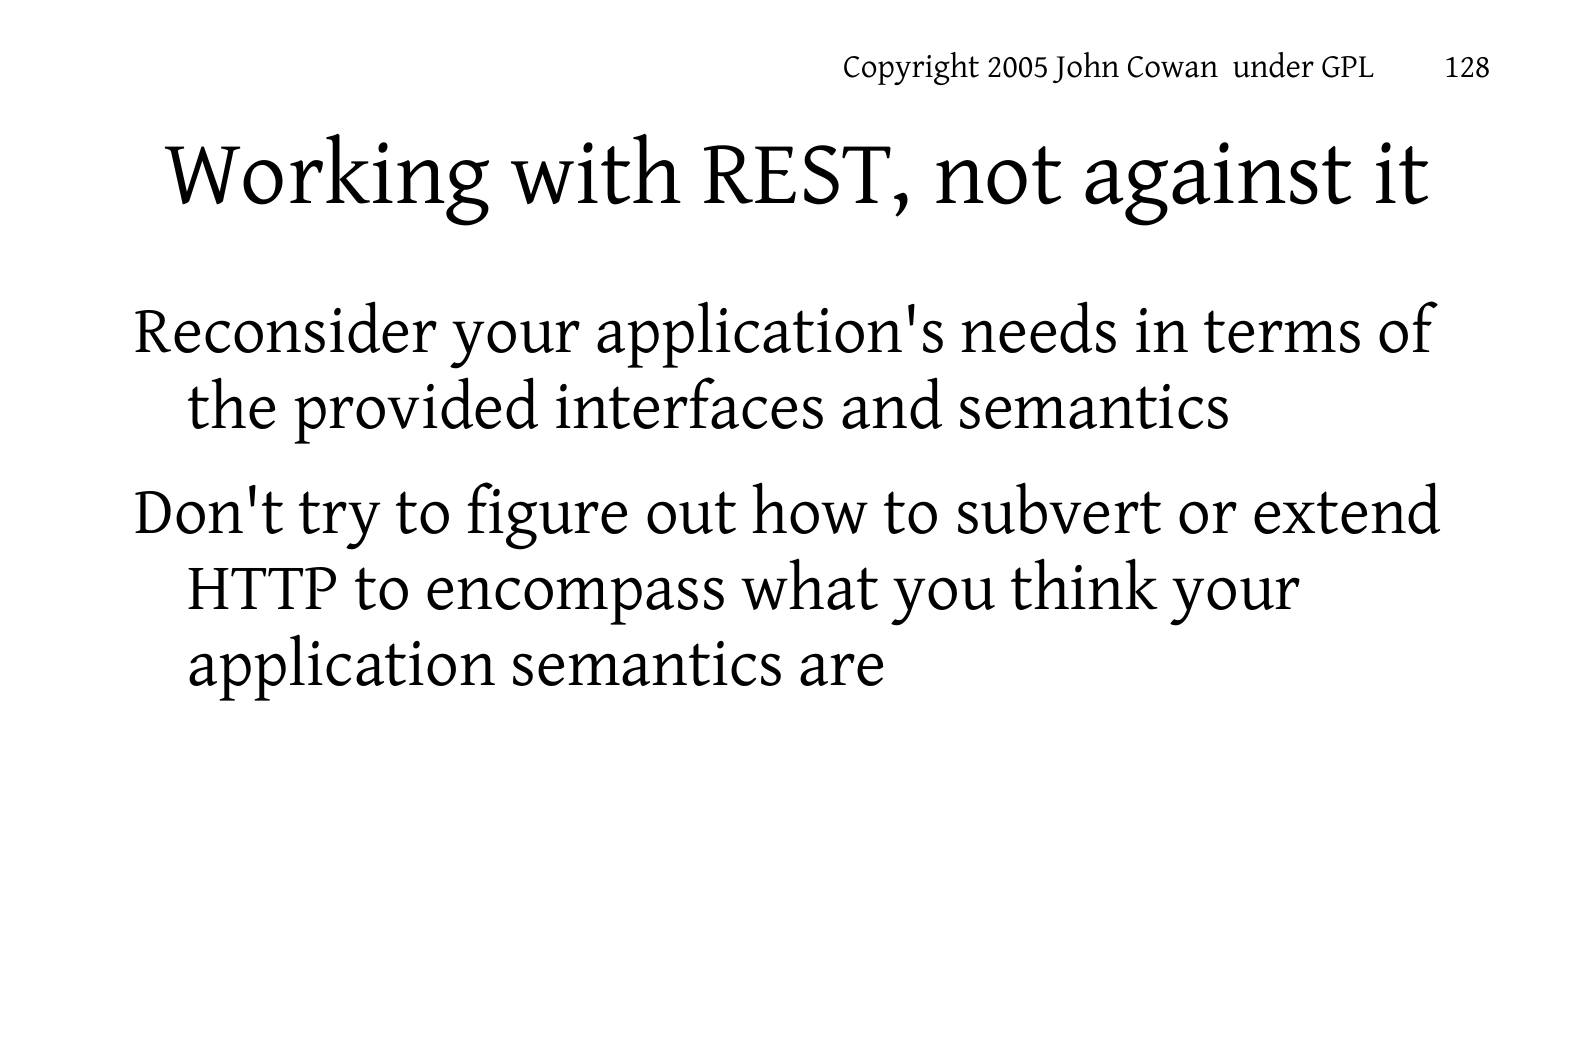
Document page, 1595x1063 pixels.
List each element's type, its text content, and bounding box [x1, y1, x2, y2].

list Reconsider your application's needs in terms of the provided interfaces and semantics Don't try to figure out how to subvert or extend HTTP to encompass what you think your application semantics are [117, 295, 1479, 966]
title Working with REST, not against it [117, 36, 1479, 295]
